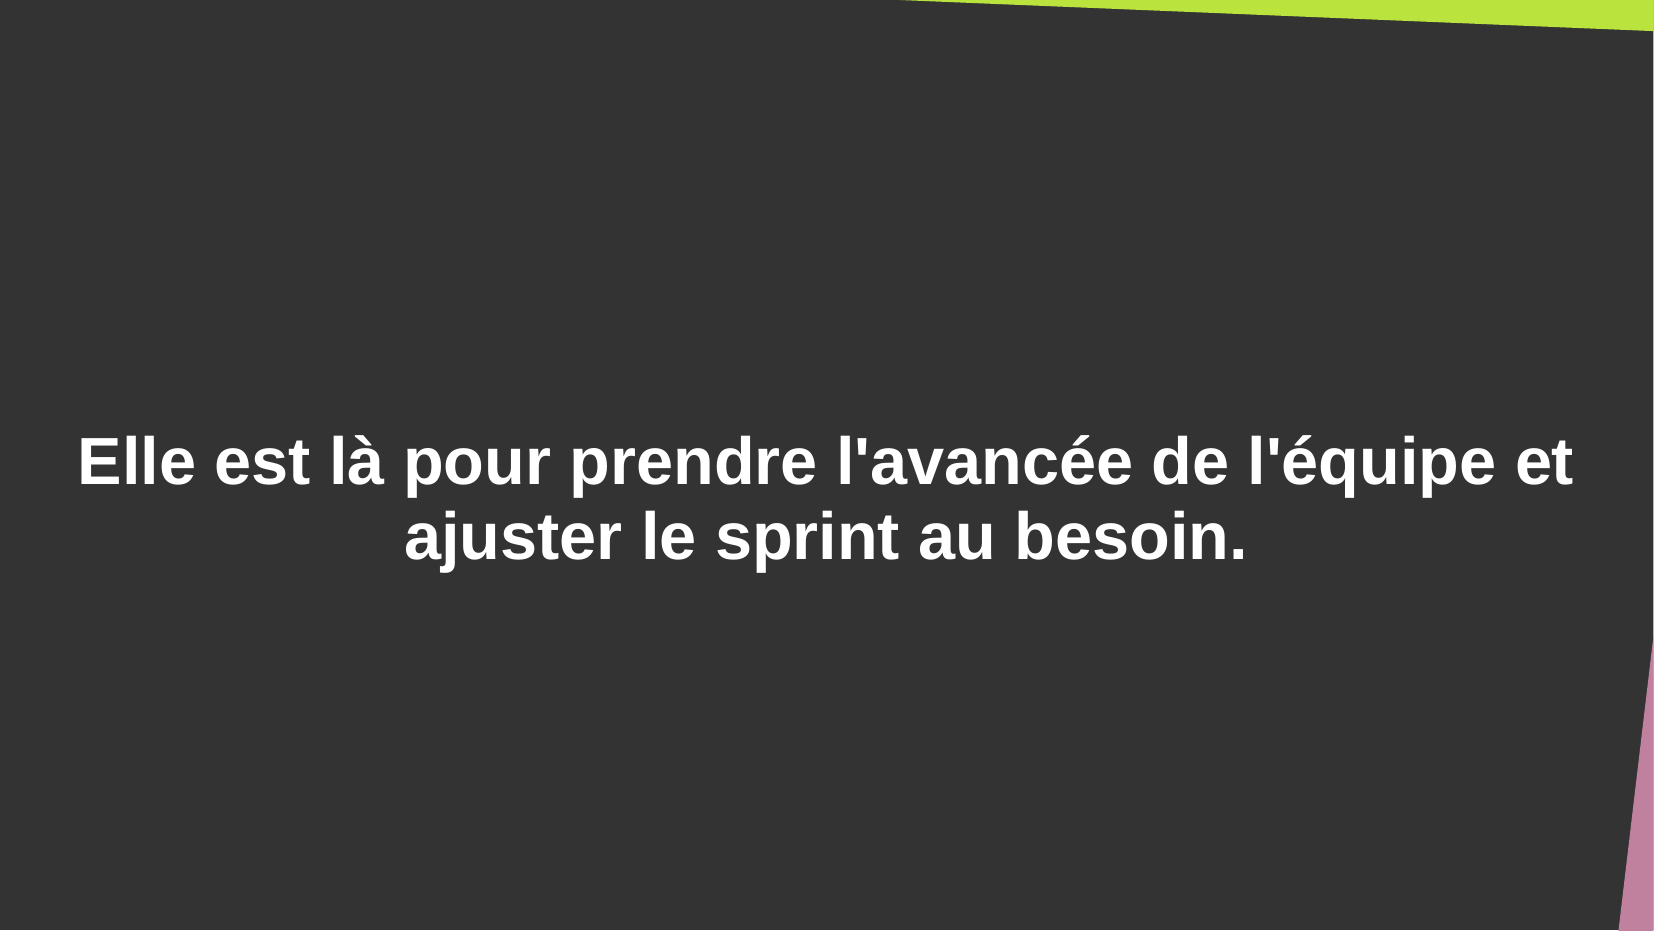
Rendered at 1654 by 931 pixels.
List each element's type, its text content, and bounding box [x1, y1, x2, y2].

text_box [1618, 631, 1654, 931]
title Elle est là pour prendre l'avancée de l'équipe et ajuster le sprint au besoin. [31, 424, 1622, 574]
text_box [899, 0, 1654, 32]
